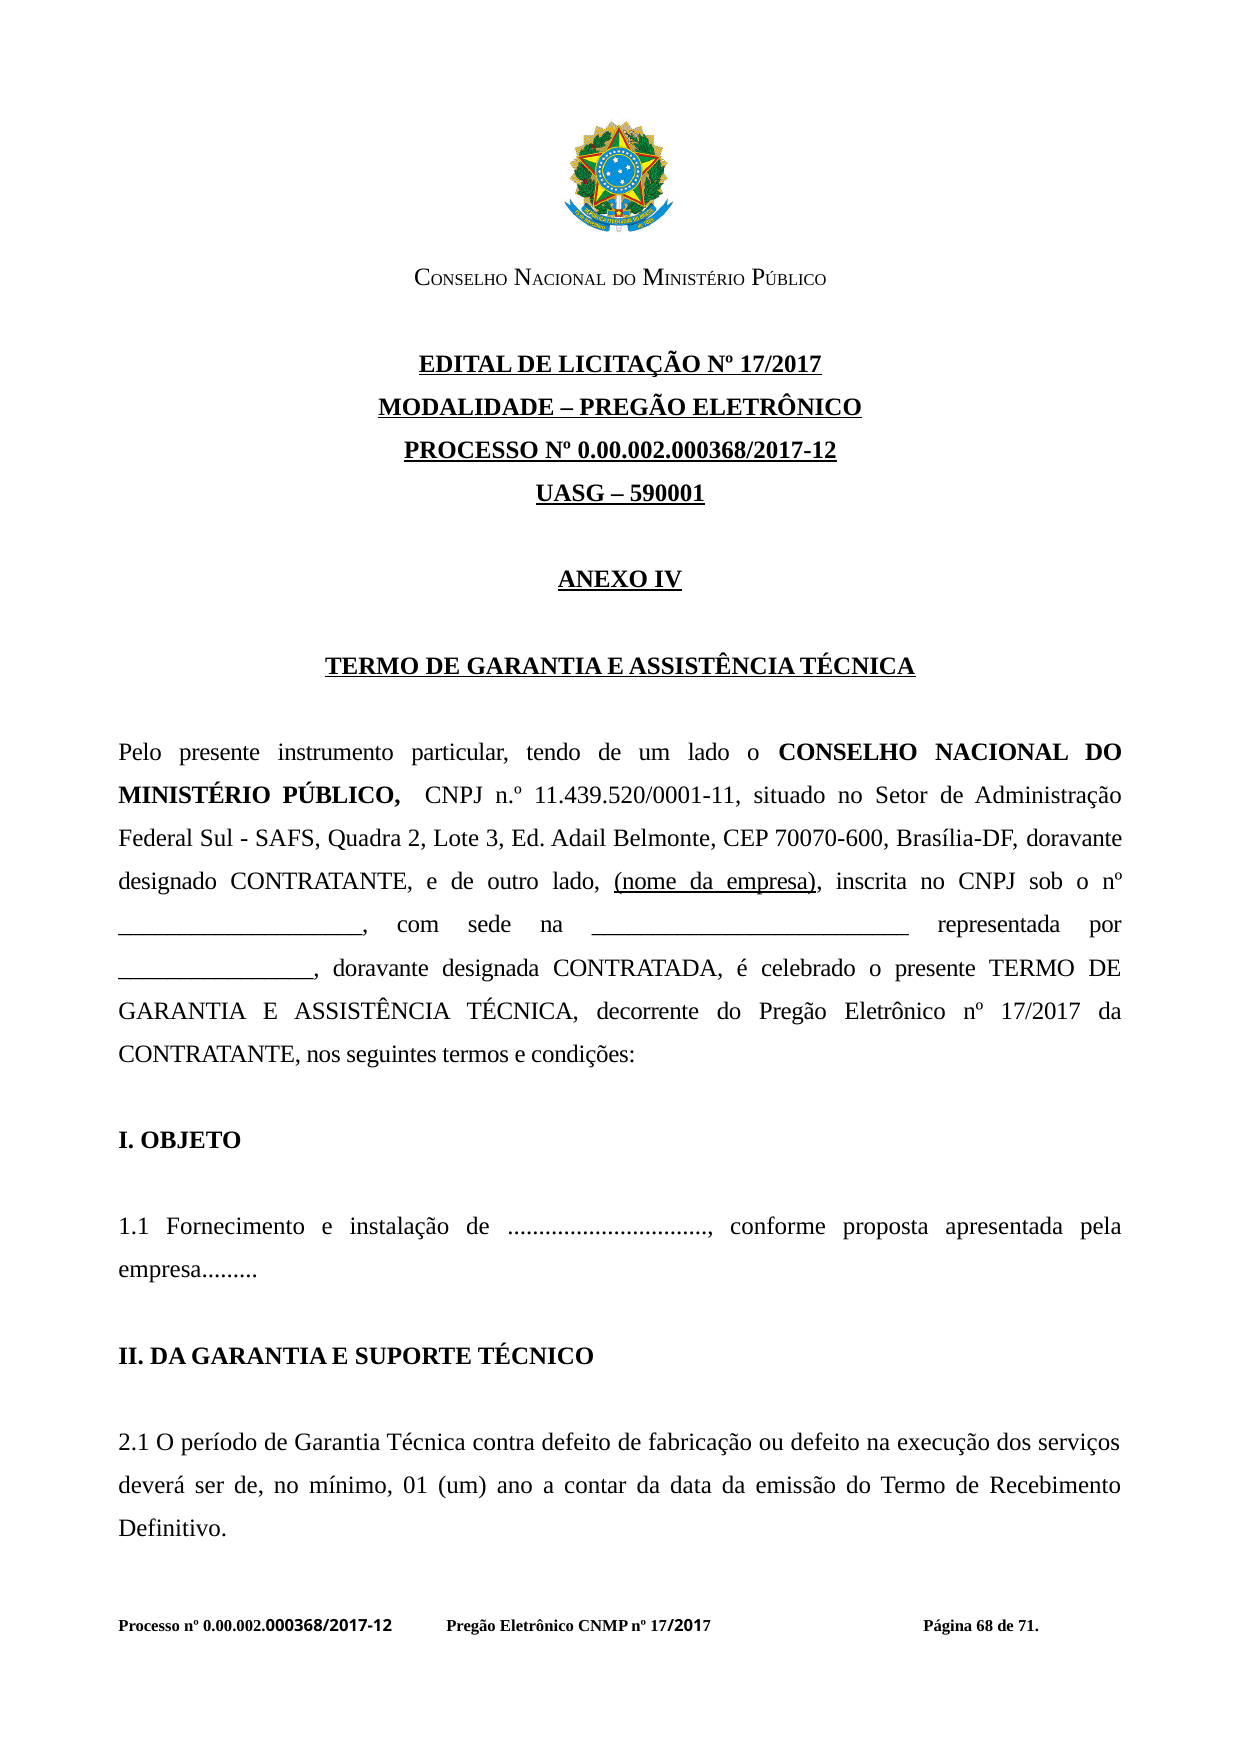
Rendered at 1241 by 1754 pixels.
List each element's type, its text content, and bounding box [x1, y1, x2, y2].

text MODALIDADE – PREGÃO ELETRÔNICO [118, 392, 1122, 421]
text EDITAL DE LICITAÇÃO Nº 17/2017 [118, 349, 1122, 378]
text PROCESSO Nº 0.00.002.000368/2017-12 [118, 435, 1122, 464]
text 2.1 O período de Garantia Técnica contra defeito de fabricação ou defeito na execução dos serviços deverá ser de, no mínimo, 01 (um) ano a contar da data da emissão do Termo de Recebimento Definitivo. [118, 1427, 1122, 1542]
text ANEXO IV [119, 564, 1121, 593]
text I. OBJETO [118, 1125, 1122, 1154]
text Pelo presente instrumento particular, tendo de um lado o CONSELHO NACIONAL DO MINISTÉRIO PÚBLICO, CNPJ n.º 11.439.520/0001-11, situado no Setor de Administração Federal Sul - SAFS, Quadra 2, Lote 3, Ed. Adail Belmonte, CEP 70070-600, Brasília-DF, doravante designado CONTRATANTE, e de outro lado, (nome da empresa), inscrita no CNPJ sob o nº ____________________, com sede na __________________________ representada por ________________, doravante designada CONTRATADA, é celebrado o presente TERMO DE GARANTIA E ASSISTÊNCIA TÉCNICA, decorrente do Pregão Eletrônico nº 17/2017 da CONTRATANTE, nos seguintes termos e condições: [118, 737, 1122, 1068]
text 1.1 Fornecimento e instalação de ................................, conforme proposta apresentada pela empresa......... [118, 1211, 1122, 1283]
text TERMO DE GARANTIA E ASSISTÊNCIA TÉCNICA [118, 651, 1122, 679]
text II. DA GARANTIA E SUPORTE TÉCNICO [118, 1341, 1122, 1369]
text UASG – 590001 [118, 478, 1122, 507]
